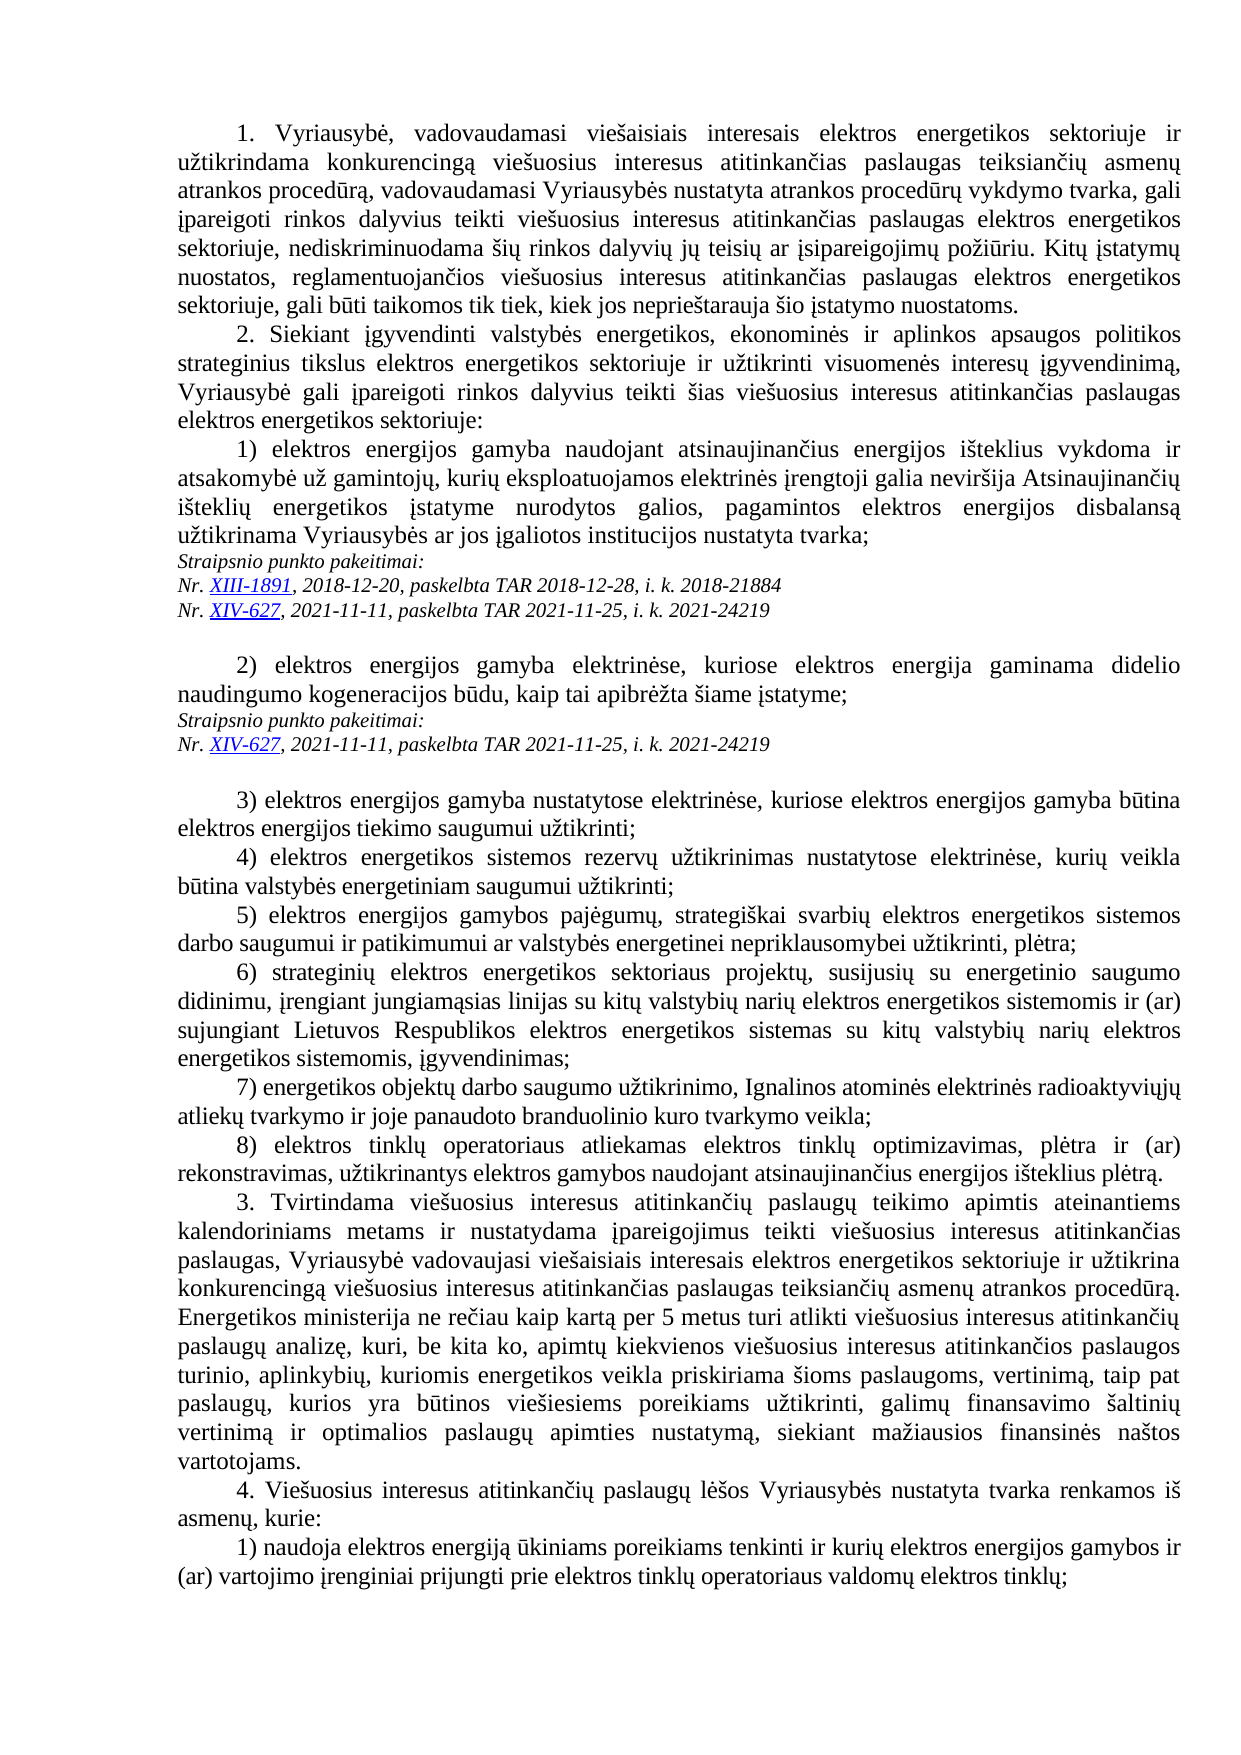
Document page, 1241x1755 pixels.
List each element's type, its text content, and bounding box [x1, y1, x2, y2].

text 5) elektros energijos gamybos pajėgumų, strategiškai svarbių elektros energetikos sistemos darbo saugumui ir patikimumui ar valstybės energetinei nepriklausomybei užtikrinti, plėtra; [177, 900, 1181, 957]
text 1) naudoja elektros energiją ūkiniams poreikiams tenkinti ir kurių elektros energijos gamybos ir (ar) vartojimo įrenginiai prijungti prie elektros tinklų operatoriaus valdomų elektros tinklų; [177, 1532, 1181, 1590]
text Straipsnio punkto pakeitimai: [177, 708, 1181, 732]
text 6) strateginių elektros energetikos sektoriaus projektų, susijusių su energetinio saugumo didinimu, įrengiant jungiamąsias linijas su kitų valstybių narių elektros energetikos sistemomis ir (ar) sujungiant Lietuvos Respublikos elektros energetikos sistemas su kitų valstybių narių elektros energetikos sistemomis, įgyvendinimas; [177, 957, 1181, 1072]
text 8) elektros tinklų operatoriaus atliekamas elektros tinklų optimizavimas, plėtra ir (ar) rekonstravimas, užtikrinantys elektros gamybos naudojant atsinaujinančius energijos išteklius plėtrą. [177, 1130, 1181, 1187]
text Straipsnio punkto pakeitimai: [177, 549, 1181, 573]
text 4. Viešuosius interesus atitinkančių paslaugų lėšos Vyriausybės nustatyta tvarka renkamos iš asmenų, kurie: [177, 1475, 1181, 1532]
text 1. Vyriausybė, vadovaudamasi viešaisiais interesais elektros energetikos sektoriuje ir užtikrindama konkurencingą viešuosius interesus atitinkančias paslaugas teiksiančių asmenų atrankos procedūrą, vadovaudamasi Vyriausybės nustatyta atrankos procedūrų vykdymo tvarka, gali įpareigoti rinkos dalyvius teikti viešuosius interesus atitinkančias paslaugas elektros energetikos sektoriuje, nediskriminuodama šių rinkos dalyvių jų teisių ar įsipareigojimų požiūriu. Kitų įstatymų nuostatos, reglamentuojančios viešuosius interesus atitinkančias paslaugas elektros energetikos sektoriuje, gali būti taikomos tik tiek, kiek jos neprieštarauja šio įstatymo nuostatoms. [177, 118, 1181, 319]
text 1) elektros energijos gamyba naudojant atsinaujinančius energijos išteklius vykdoma ir atsakomybė už gamintojų, kurių eksploatuojamos elektrinės įrengtoji galia neviršija Atsinaujinančių išteklių energetikos įstatyme nurodytos galios, pagamintos elektros energijos disbalansą užtikrinama Vyriausybės ar jos įgaliotos institucijos nustatyta tvarka; [177, 434, 1181, 549]
text Nr. XIV-627, 2021-11-11, paskelbta TAR 2021-11-25, i. k. 2021-24219 [177, 732, 1181, 756]
text 3) elektros energijos gamyba nustatytose elektrinėse, kuriose elektros energijos gamyba būtina elektros energijos tiekimo saugumui užtikrinti; [177, 785, 1181, 842]
text 4) elektros energetikos sistemos rezervų užtikrinimas nustatytose elektrinėse, kurių veikla būtina valstybės energetiniam saugumui užtikrinti; [177, 842, 1181, 900]
text 7) energetikos objektų darbo saugumo užtikrinimo, Ignalinos atominės elektrinės radioaktyviųjų atliekų tvarkymo ir joje panaudoto branduolinio kuro tvarkymo veikla; [177, 1072, 1181, 1130]
text 2) elektros energijos gamyba elektrinėse, kuriose elektros energija gaminama didelio naudingumo kogeneracijos būdu, kaip tai apibrėžta šiame įstatyme; [177, 650, 1181, 708]
text Nr. XIII-1891, 2018-12-20, paskelbta TAR 2018-12-28, i. k. 2018-21884 [177, 573, 1181, 597]
text 2. Siekiant įgyvendinti valstybės energetikos, ekonominės ir aplinkos apsaugos politikos strateginius tikslus elektros energetikos sektoriuje ir užtikrinti visuomenės interesų įgyvendinimą, Vyriausybė gali įpareigoti rinkos dalyvius teikti šias viešuosius interesus atitinkančias paslaugas elektros energetikos sektoriuje: [177, 319, 1181, 434]
text Nr. XIV-627, 2021-11-11, paskelbta TAR 2021-11-25, i. k. 2021-24219 [177, 597, 1181, 622]
text 3. Tvirtindama viešuosius interesus atitinkančių paslaugų teikimo apimtis ateinantiems kalendoriniams metams ir nustatydama įpareigojimus teikti viešuosius interesus atitinkančias paslaugas, Vyriausybė vadovaujasi viešaisiais interesais elektros energetikos sektoriuje ir užtikrina konkurencingą viešuosius interesus atitinkančias paslaugas teiksiančių asmenų atrankos procedūrą. Energetikos ministerija ne rečiau kaip kartą per 5 metus turi atlikti viešuosius interesus atitinkančių paslaugų analizę, kuri, be kita ko, apimtų kiekvienos viešuosius interesus atitinkančios paslaugos turinio, aplinkybių, kuriomis energetikos veikla priskiriama šioms paslaugoms, vertinimą, taip pat paslaugų, kurios yra būtinos viešiesiems poreikiams užtikrinti, galimų finansavimo šaltinių vertinimą ir optimalios paslaugų apimties nustatymą, siekiant mažiausios finansinės naštos vartotojams. [177, 1187, 1181, 1475]
